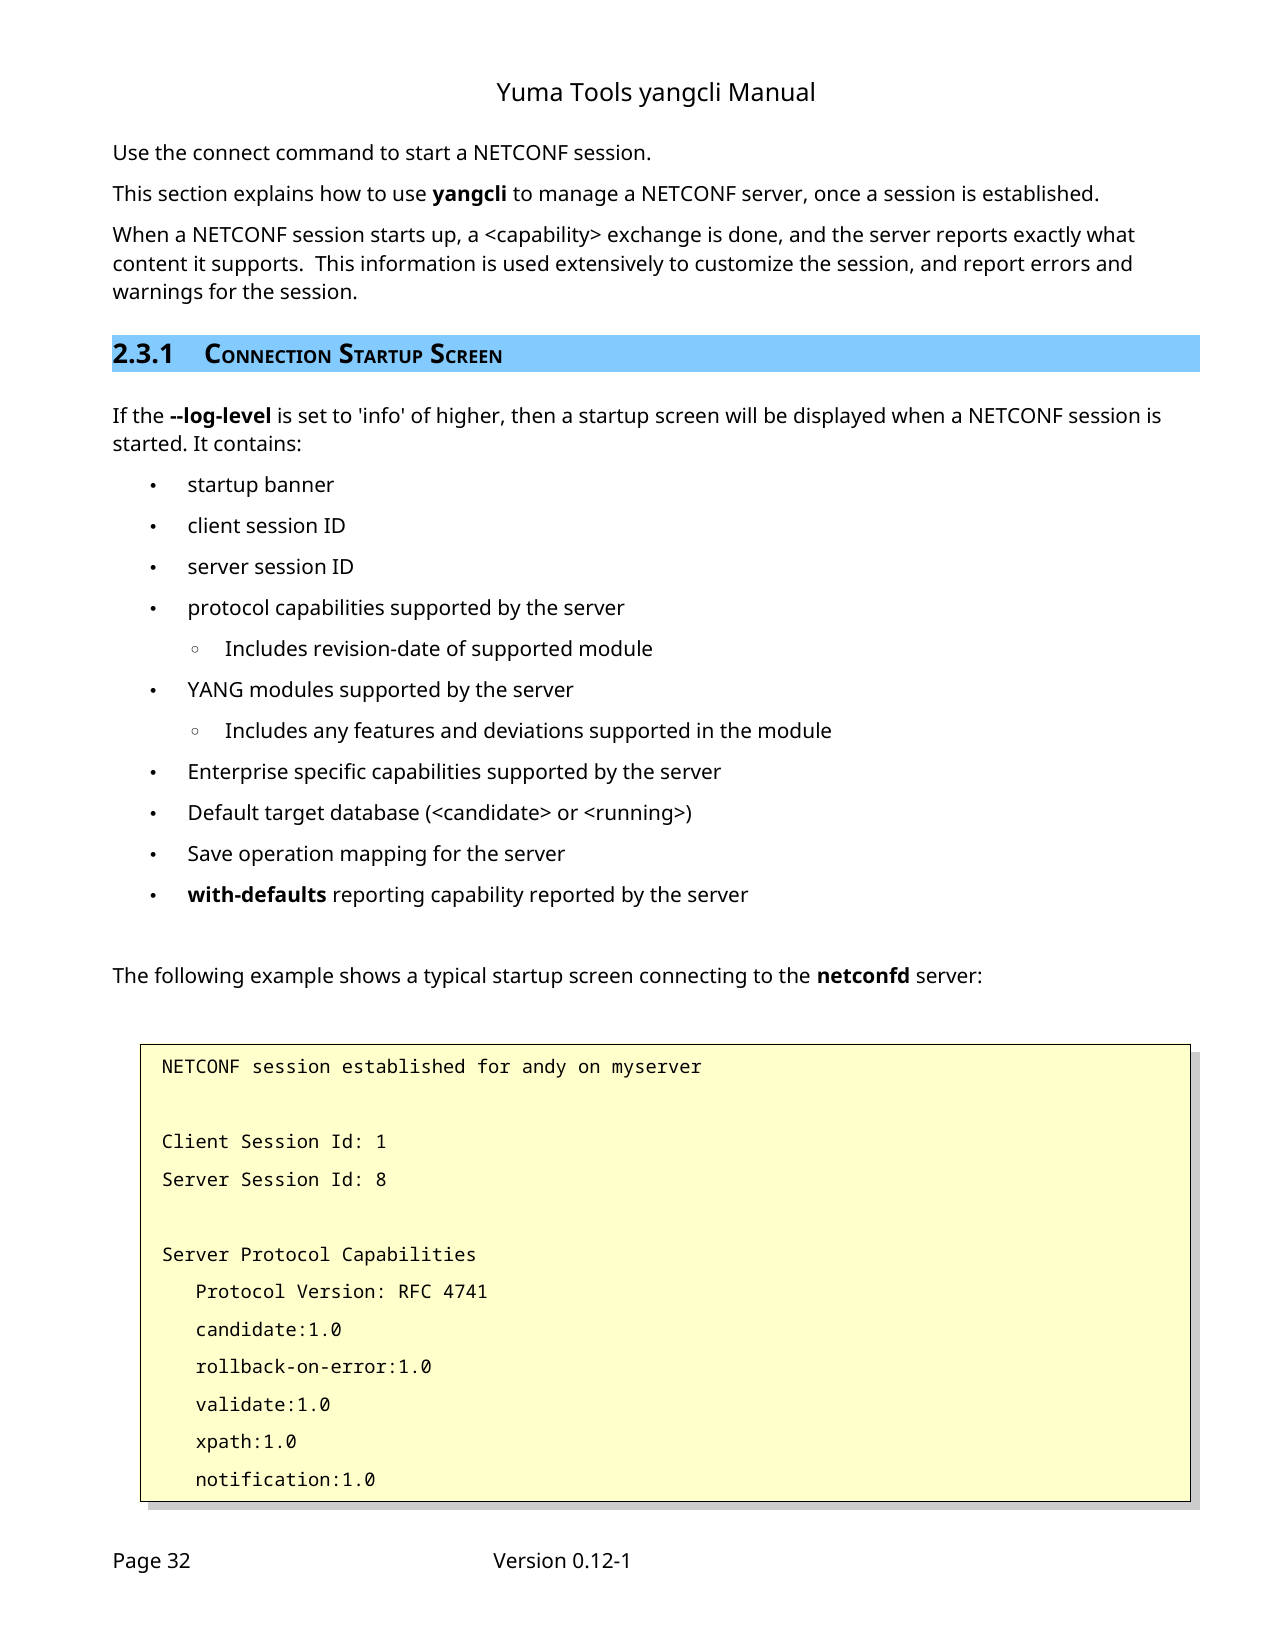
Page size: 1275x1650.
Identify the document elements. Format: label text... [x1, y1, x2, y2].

list YANG modules supported by the server [150, 675, 1200, 703]
text This section explains how to use yangcli to manage a NETCONF server, once a session is established. [112, 179, 1200, 208]
text If the --log-level is set to 'info' of higher, then a startup screen will be displayed when a NETCONF session is started. It contains: [112, 401, 1200, 458]
list protocol capabilities supported by the server [150, 593, 1200, 622]
list client session ID [150, 511, 1200, 540]
text Use the connect command to start a NETCONF session. [112, 138, 1200, 167]
text Protocol Version: RFC 4741 [141, 1268, 1190, 1304]
text The following example shows a typical startup screen connecting to the netconfd server: [112, 962, 1200, 990]
text candidate:1.0 [141, 1306, 1190, 1341]
text NETCONF session established for andy on myserver [141, 1045, 1190, 1079]
list server session ID [150, 552, 1200, 581]
list Includes revision-date of supported module [187, 634, 1200, 662]
subtitle Connection Startup Screen [112, 335, 1200, 372]
text Server Session Id: 8 [141, 1156, 1190, 1191]
list startup banner [150, 470, 1200, 499]
list Enterprise specific capabilities supported by the server [150, 757, 1200, 785]
list Default target database (<candidate> or <running>) [150, 798, 1200, 826]
text xpath:1.0 [141, 1418, 1190, 1454]
text validate:1.0 [141, 1381, 1190, 1416]
list Save operation mapping for the server [150, 839, 1200, 867]
text Server Protocol Capabilities [141, 1231, 1190, 1266]
text Client Session Id: 1 [141, 1118, 1190, 1154]
text When a NETCONF session starts up, a <capability> exchange is done, and the server reports exactly what content it supports. This information is used extensively to customize the session, and report errors and warnings for the session. [112, 220, 1200, 306]
list with-defaults reporting capability reported by the server [150, 880, 1200, 908]
text rollback-on-error:1.0 [141, 1343, 1190, 1379]
list Includes any features and deviations supported in the module [187, 716, 1200, 744]
text notification:1.0 [141, 1456, 1190, 1501]
